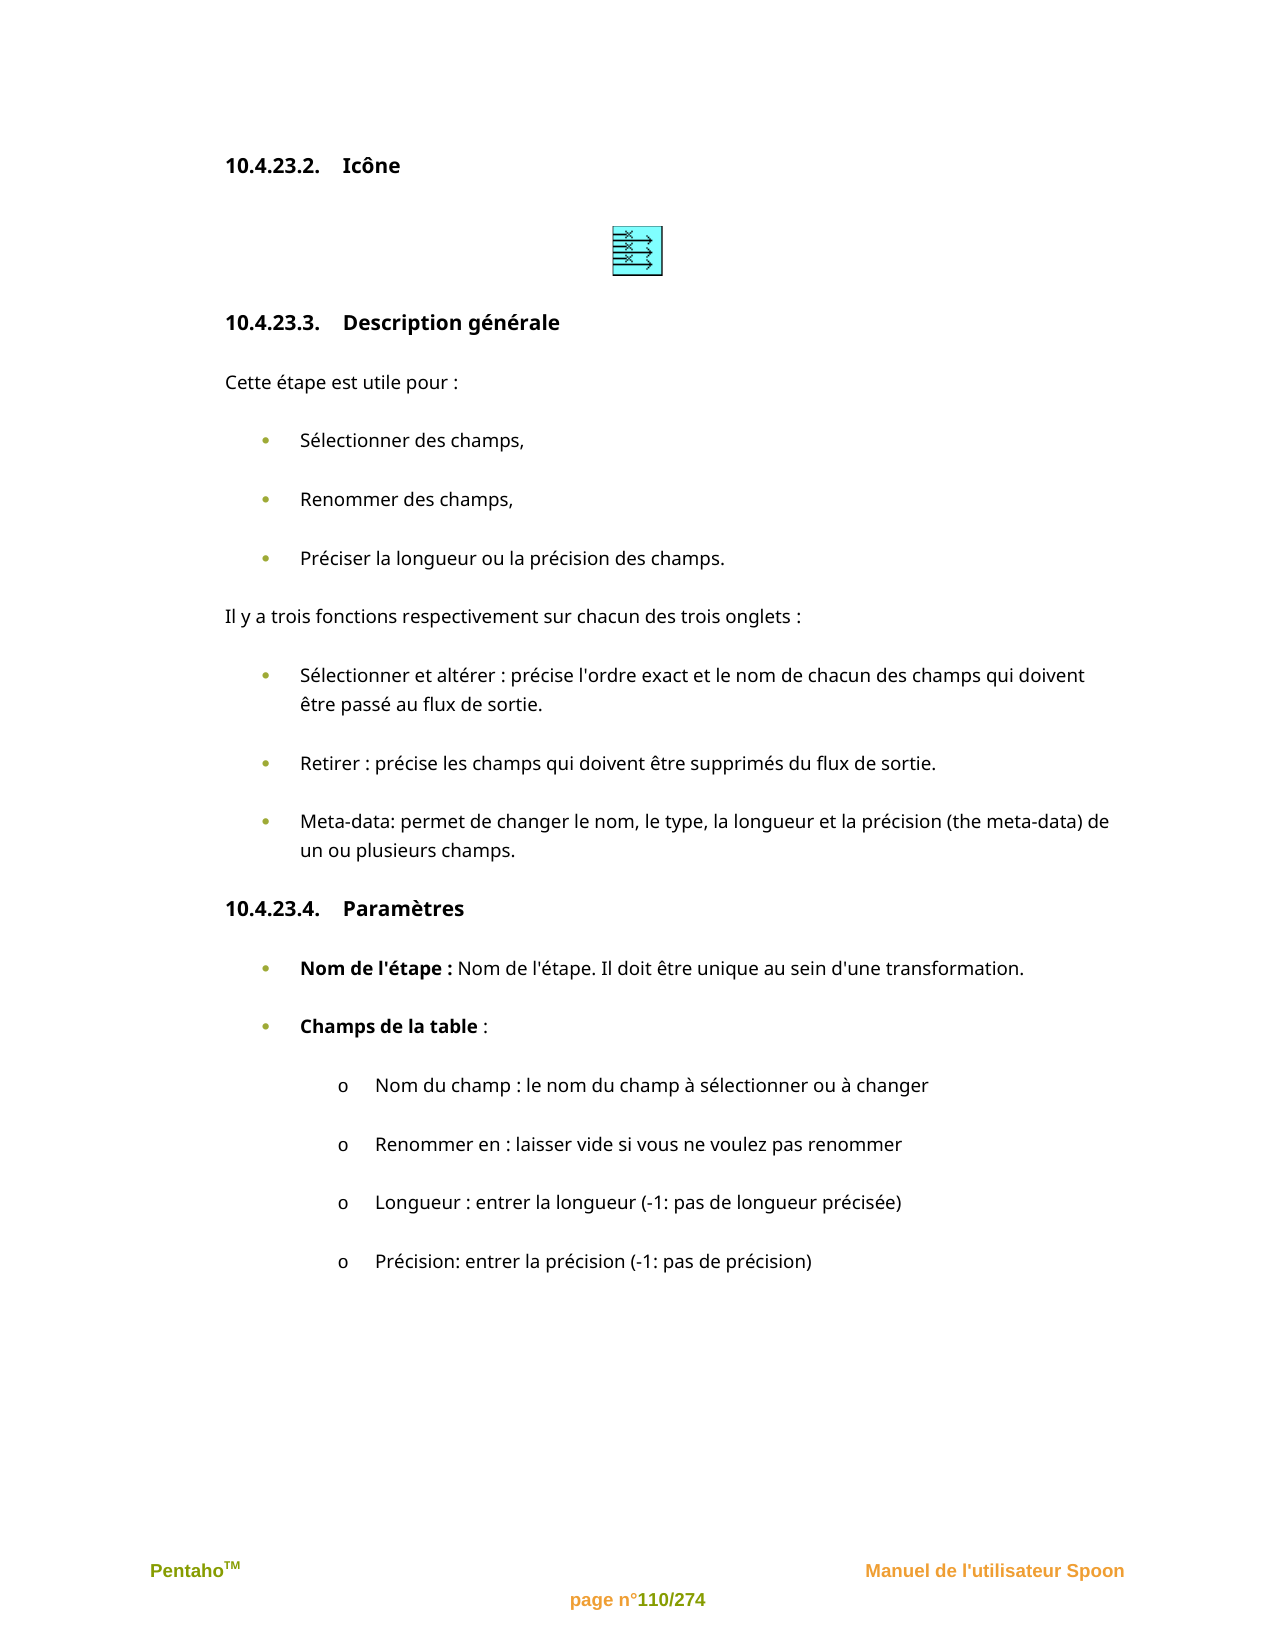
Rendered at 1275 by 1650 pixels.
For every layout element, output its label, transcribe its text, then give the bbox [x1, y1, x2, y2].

list Sélectionner et altérer : précise l'ordre exact et le nom de chacun des champs qui doivent être passé au flux de sortie. [262, 659, 1125, 717]
subtitle Icône [225, 150, 1125, 179]
subtitle Paramètres [225, 893, 1125, 922]
text Cette étape est utile pour : [225, 366, 1125, 395]
list Nom de l'étape : Nom de l'étape. Il doit être unique au sein d'une transformation. [262, 952, 1125, 981]
list Nom du champ : le nom du champ à sélectionner ou à changer [337, 1069, 1125, 1098]
list Longueur : entrer la longueur (-1: pas de longueur précisée) [337, 1186, 1125, 1216]
text Il y a trois fonctions respectivement sur chacun des trois onglets : [225, 600, 1125, 629]
list Retirer : précise les champs qui doivent être supprimés du flux de sortie. [262, 747, 1125, 776]
subtitle Description générale [225, 204, 1125, 336]
list Meta-data: permet de changer le nom, le type, la longueur et la précision (the meta-data) de un ou plusieurs champs. [262, 805, 1125, 864]
list Champs de la table : [262, 1011, 1125, 1040]
picture [612, 226, 663, 276]
list Sélectionner des champs, [262, 424, 1125, 453]
list Renommer en : laisser vide si vous ne voulez pas renommer [337, 1128, 1125, 1157]
list Préciser la longueur ou la précision des champs. [262, 542, 1125, 571]
list Précision: entrer la précision (-1: pas de précision) [337, 1245, 1125, 1274]
list Renommer des champs, [262, 483, 1125, 512]
